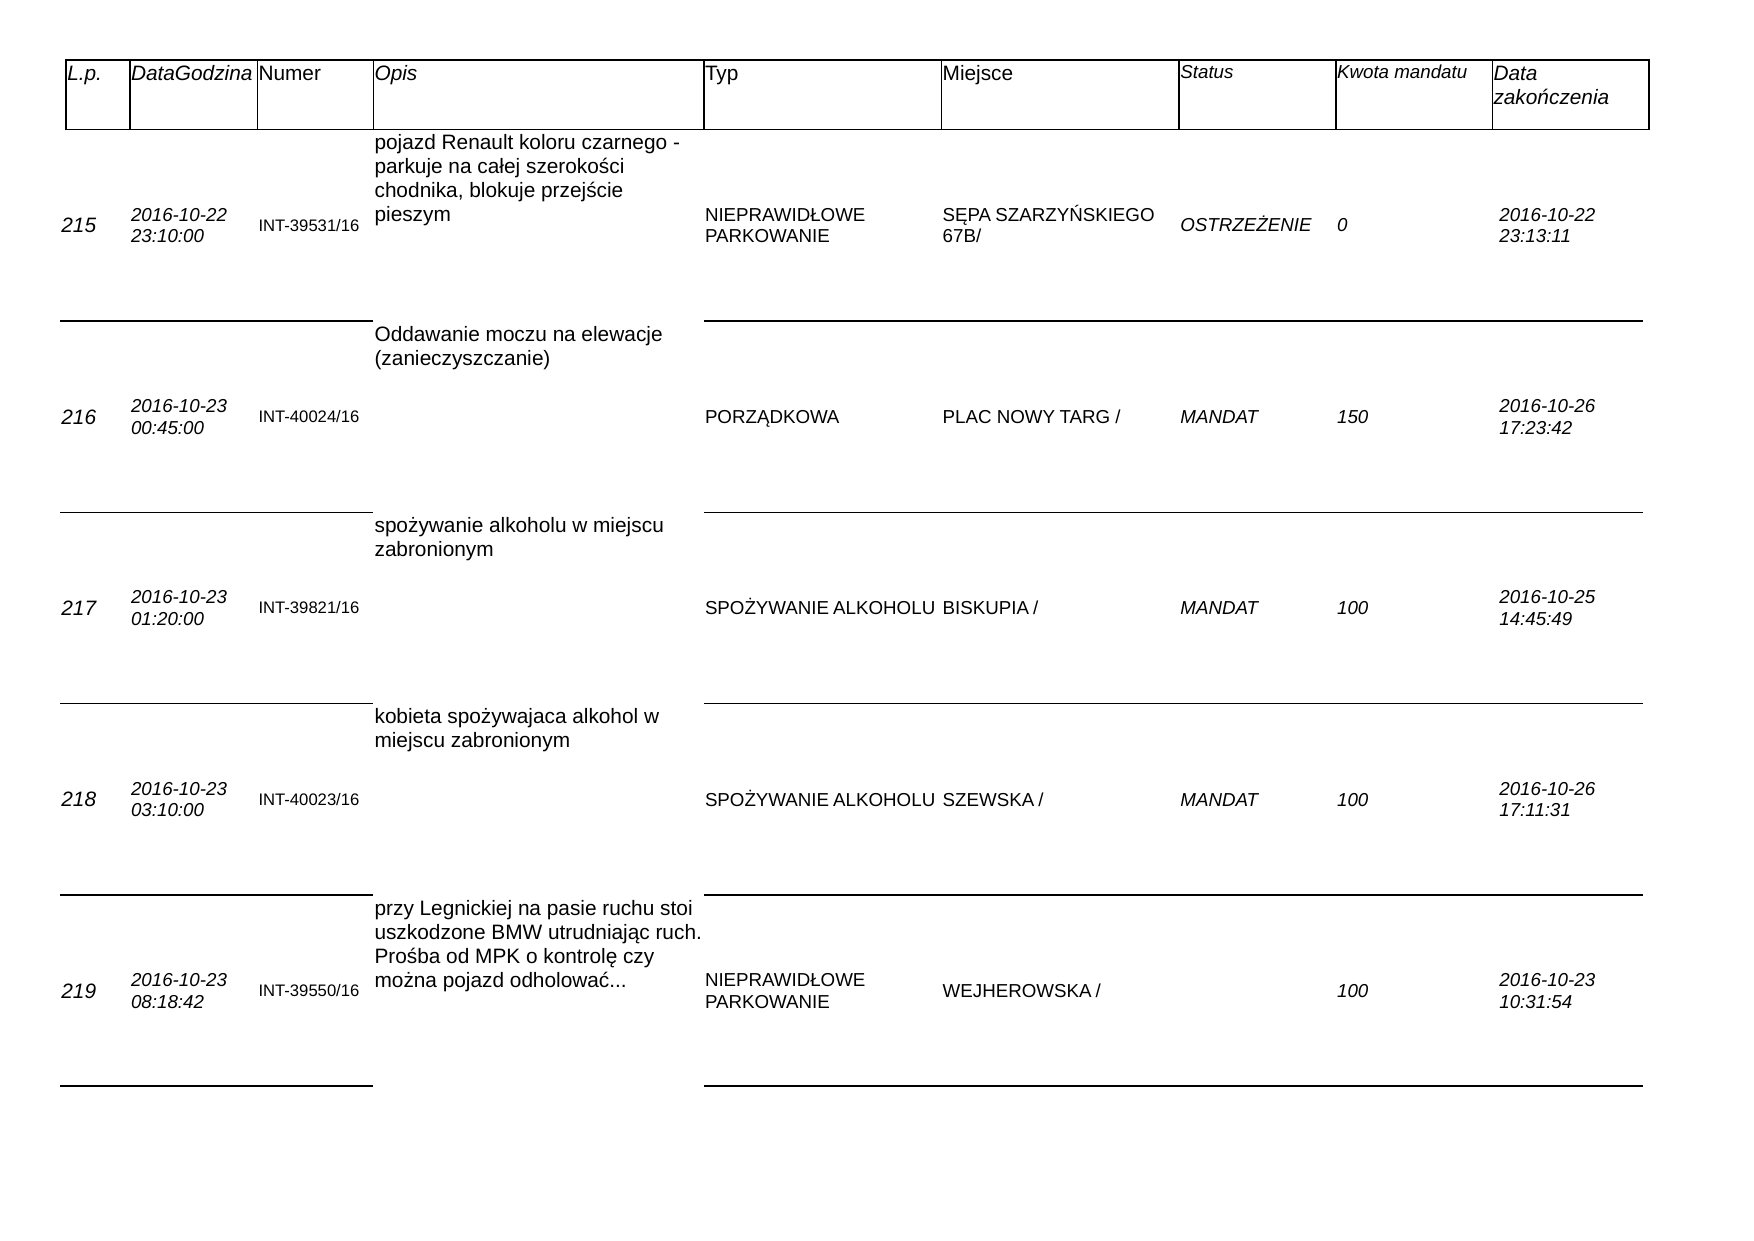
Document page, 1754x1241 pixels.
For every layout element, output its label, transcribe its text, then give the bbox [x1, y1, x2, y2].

table_cell SZEWSKA / [941, 704, 1179, 894]
table_cell SPOŻYWANIE ALKOHOLU [704, 513, 941, 703]
table_header L.p. [67, 61, 129, 129]
table_cell 2016-10-23 10:31:54 [1498, 896, 1643, 1085]
table_cell SĘPA SZARZYŃSKIEGO 67B/ [941, 130, 1179, 320]
table_cell 217 [60, 513, 130, 703]
table_cell 2016-10-22 23:10:00 [130, 130, 257, 320]
table_cell [1643, 511, 1649, 703]
table_cell kobieta spożywajaca alkohol w miejscu zabronionym [373, 703, 704, 894]
table_cell 100 [1336, 704, 1498, 894]
table_header Typ [705, 61, 941, 129]
table_cell pojazd Renault koloru czarnego - parkuje na całej szerokości chodnika, blokuje przejście pieszym [373, 130, 704, 320]
table_cell [1179, 896, 1336, 1085]
table_header Data zakończenia [1493, 61, 1648, 129]
table_cell 218 [60, 704, 130, 894]
table_cell 216 [60, 322, 130, 511]
table_cell INT-39550/16 [257, 896, 373, 1085]
table_cell [1643, 703, 1649, 894]
table_header [60, 59, 65, 129]
table_cell PLAC NOWY TARG / [941, 322, 1179, 511]
table_cell 2016-10-26 17:11:31 [1498, 704, 1643, 894]
table_cell 215 [60, 129, 130, 320]
table_cell NIEPRAWIDŁOWE PARKOWANIE [704, 896, 941, 1085]
table_header Numer [258, 61, 373, 129]
table_cell [1643, 320, 1649, 511]
table_cell przy Legnickiej na pasie ruchu stoi uszkodzone BMW utrudniając ruch. Prośba od MPK o kontrolę czy można pojazd odholować... [373, 894, 704, 1085]
table_cell 0 [1336, 130, 1498, 320]
table_cell [1643, 894, 1649, 1085]
table_cell NIEPRAWIDŁOWE PARKOWANIE [704, 130, 941, 320]
table_cell 2016-10-26 17:23:42 [1498, 322, 1643, 511]
table_cell Oddawanie moczu na elewacje (zanieczyszczanie) [373, 320, 704, 511]
table_cell MANDAT [1179, 513, 1336, 703]
table_cell 2016-10-23 00:45:00 [130, 322, 257, 511]
table_cell 150 [1336, 322, 1498, 511]
table_cell PORZĄDKOWA [704, 322, 941, 511]
table_cell 2016-10-23 03:10:00 [130, 704, 257, 894]
table_cell OSTRZEŻENIE [1179, 130, 1336, 320]
table_cell 100 [1336, 513, 1498, 703]
table_header Status [1180, 61, 1335, 129]
table_cell INT-40023/16 [257, 704, 373, 894]
table_cell WEJHEROWSKA / [941, 896, 1179, 1085]
table_cell MANDAT [1179, 704, 1336, 894]
table_cell 2016-10-23 08:18:42 [130, 896, 257, 1085]
table_header Kwota mandatu [1337, 61, 1492, 129]
table_cell BISKUPIA / [941, 513, 1179, 703]
table_cell INT-40024/16 [257, 322, 373, 511]
table_cell MANDAT [1179, 322, 1336, 511]
table_header DataGodzina [131, 61, 257, 129]
table_header Opis [374, 61, 703, 129]
table_cell INT-39821/16 [257, 513, 373, 703]
table_cell INT-39531/16 [257, 130, 373, 320]
table_cell 2016-10-25 14:45:49 [1498, 513, 1643, 703]
table_cell 100 [1336, 896, 1498, 1085]
table_cell [1643, 130, 1649, 320]
table_cell 2016-10-23 01:20:00 [130, 513, 257, 703]
table_cell SPOŻYWANIE ALKOHOLU [704, 704, 941, 894]
table_cell spożywanie alkoholu w miejscu zabronionym [373, 511, 704, 703]
table_header Miejsce [942, 61, 1178, 129]
table_cell 219 [60, 896, 130, 1085]
table_cell 2016-10-22 23:13:11 [1498, 130, 1643, 320]
